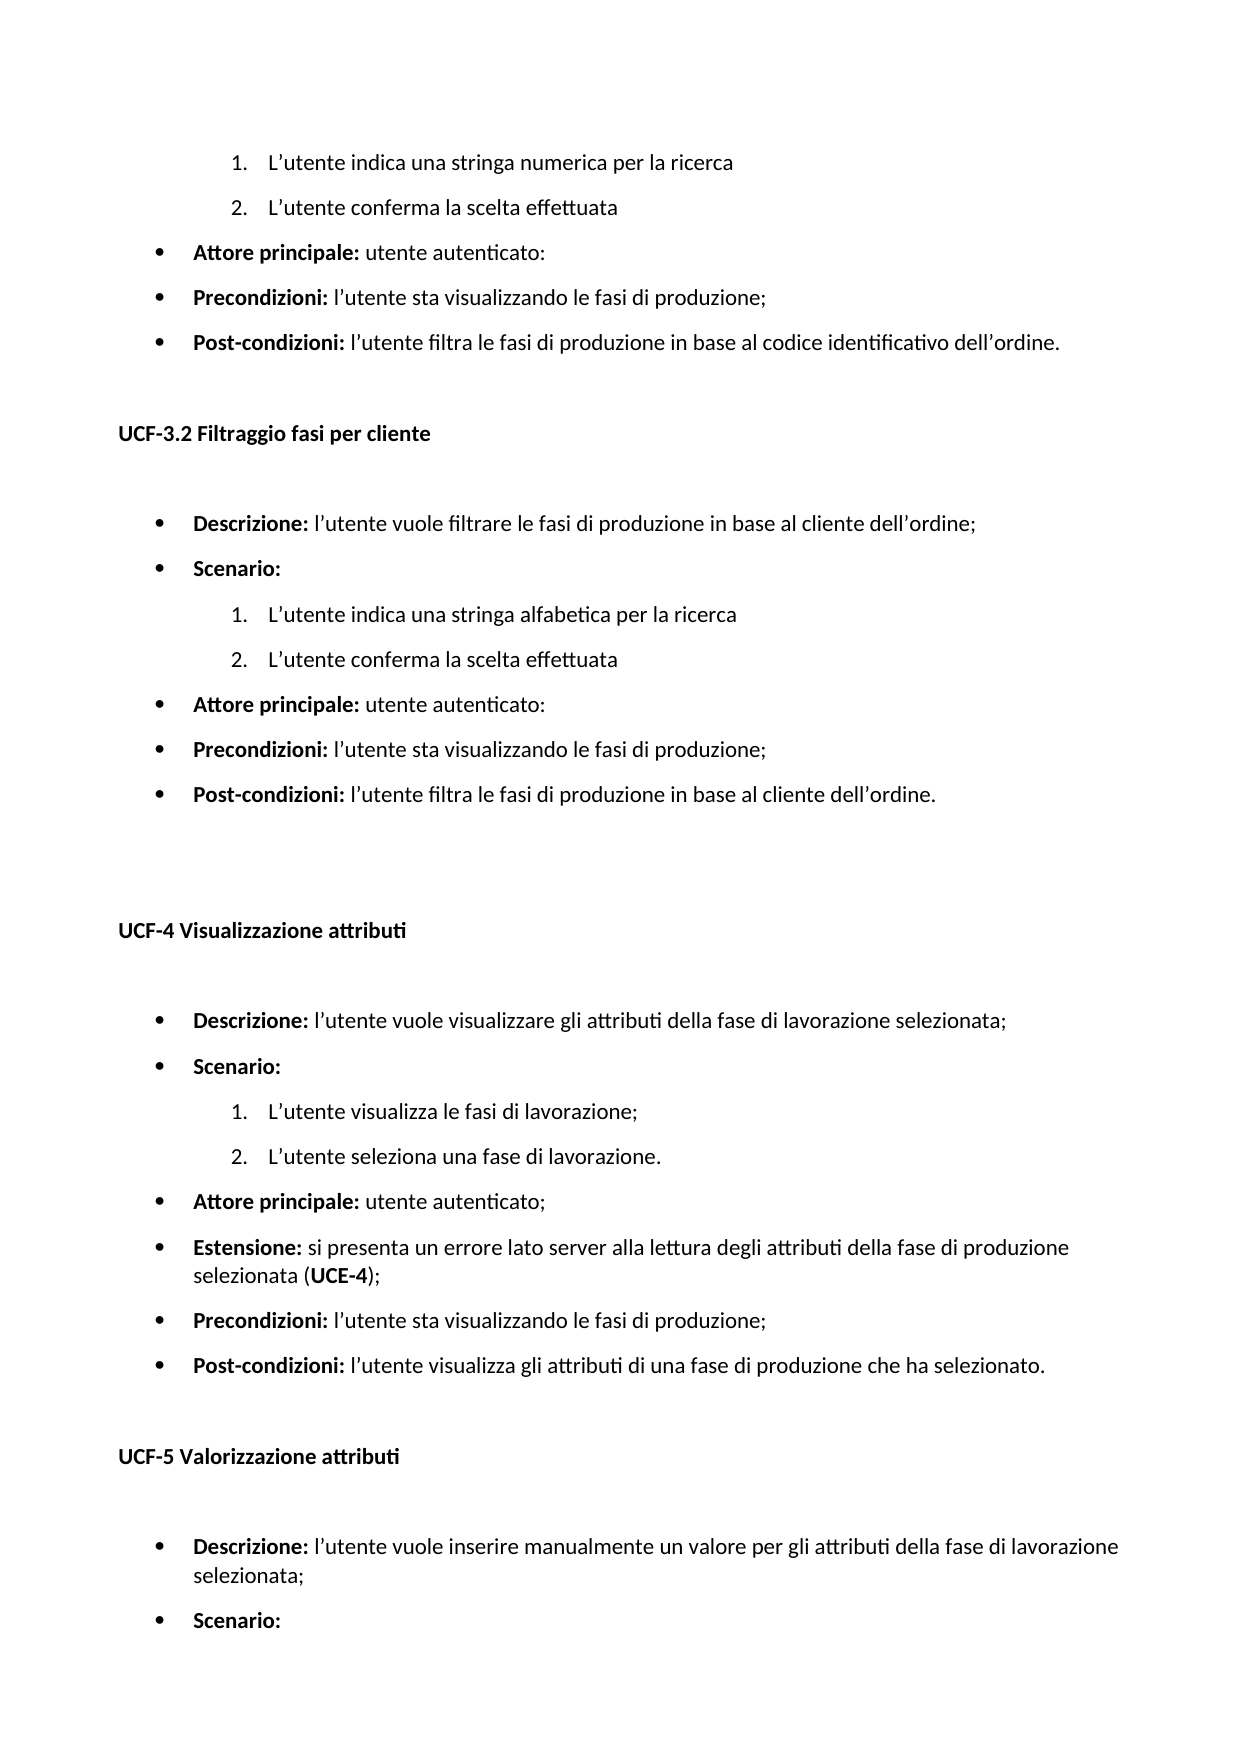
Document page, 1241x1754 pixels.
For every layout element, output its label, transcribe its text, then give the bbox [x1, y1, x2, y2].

list Attore principale: utente autenticato: [156, 690, 1122, 718]
text UCF-5 Valorizzazione attributi [118, 1442, 1122, 1470]
list L’utente visualizza le fasi di lavorazione; [231, 1097, 1122, 1125]
list L’utente indica una stringa numerica per la ricerca [231, 148, 1122, 176]
list Estensione: si presenta un errore lato server alla lettura degli attributi della fase di produzione selezionata (UCE-4); [156, 1233, 1122, 1289]
list Scenario: [156, 1052, 1122, 1080]
list Post-condizioni: l’utente filtra le fasi di produzione in base al codice identificativo dell’ordine. [156, 328, 1122, 356]
text UCF-3.2 Filtraggio fasi per cliente [118, 419, 1122, 447]
list Descrizione: l’utente vuole filtrare le fasi di produzione in base al cliente dell’ordine; [156, 509, 1122, 537]
list Attore principale: utente autenticato: [156, 238, 1122, 266]
text UCF-4 Visualizzazione attributi [118, 916, 1122, 944]
list Precondizioni: l’utente sta visualizzando le fasi di produzione; [156, 735, 1122, 763]
list Precondizioni: l’utente sta visualizzando le fasi di produzione; [156, 1306, 1122, 1334]
list Precondizioni: l’utente sta visualizzando le fasi di produzione; [156, 283, 1122, 311]
list L’utente indica una stringa alfabetica per la ricerca [231, 600, 1122, 628]
list L’utente conferma la scelta effettuata [231, 193, 1122, 221]
list Descrizione: l’utente vuole inserire manualmente un valore per gli attributi della fase di lavorazione selezionata; [156, 1532, 1122, 1589]
list Scenario: [156, 554, 1122, 582]
list Descrizione: l’utente vuole visualizzare gli attributi della fase di lavorazione selezionata; [156, 1007, 1122, 1034]
list Post-condizioni: l’utente visualizza gli attributi di una fase di produzione che ha selezionato. [156, 1352, 1122, 1379]
list Post-condizioni: l’utente filtra le fasi di produzione in base al cliente dell’ordine. [156, 781, 1122, 808]
list Scenario: [156, 1606, 1122, 1634]
list L’utente seleziona una fase di lavorazione. [231, 1142, 1122, 1170]
list Attore principale: utente autenticato; [156, 1187, 1122, 1215]
list L’utente conferma la scelta effettuata [231, 645, 1122, 673]
